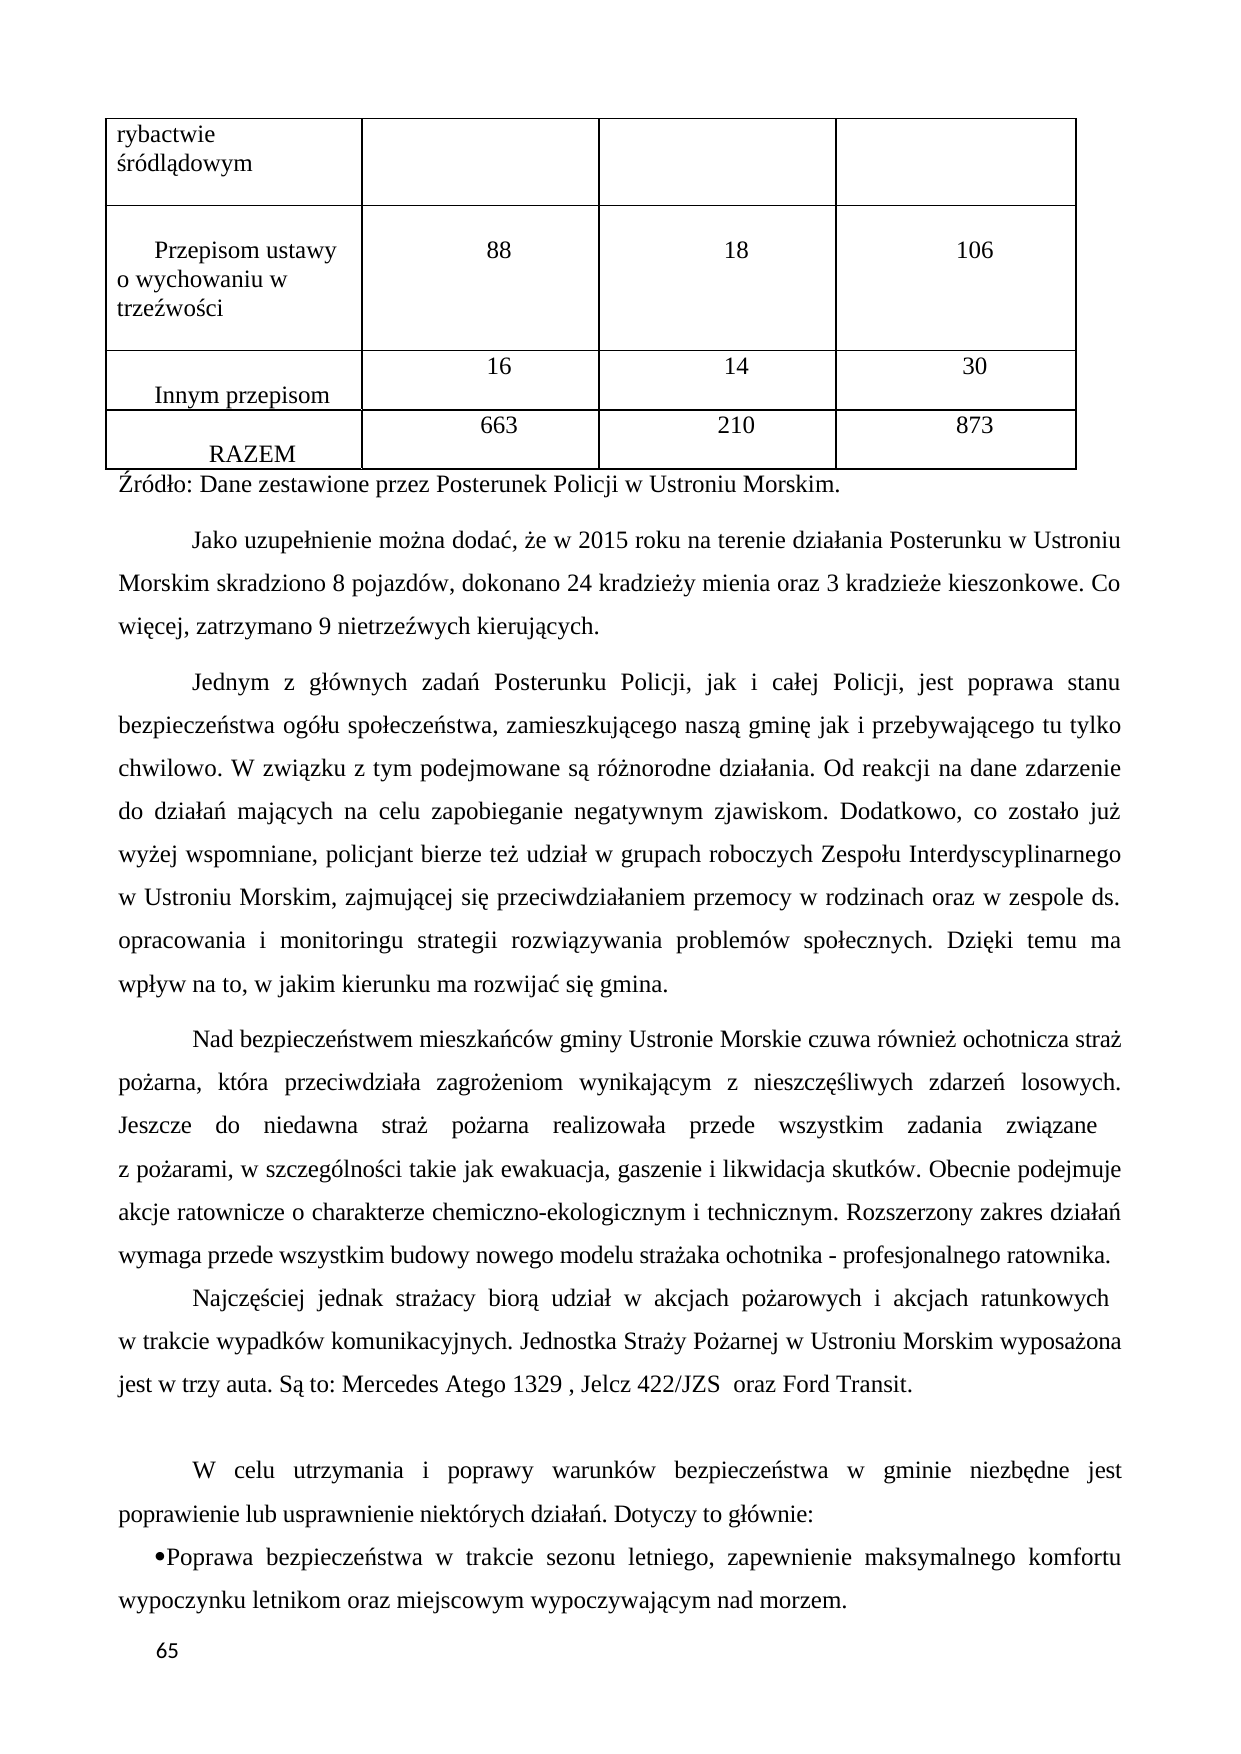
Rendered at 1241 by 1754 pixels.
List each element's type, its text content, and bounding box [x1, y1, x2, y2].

table_cell Innym przepisom [107, 351, 361, 409]
table_cell 16 [363, 351, 598, 409]
table_cell [837, 119, 1075, 205]
text Jednym z głównych zadań Posterunku Policji, jak i całej Policji, jest poprawa stanu bezpieczeństwa ogółu społeczeństwa, zamieszkującego naszą gminę jak i przebywającego tu tylko chwilowo. W związku z tym podejmowane są różnorodne działania. Od reakcji na dane zdarzenie do działań mających na celu zapobieganie negatywnym zjawiskom. Dodatkowo, co zostało już wyżej wspomniane, policjant bierze też udział w grupach roboczych Zespołu Interdyscyplinarnego w Ustroniu Morskim, zajmującej się przeciwdziałaniem przemocy w rodzinach oraz w zespole ds. opracowania i monitoringu strategii rozwiązywania problemów społecznych. Dzięki temu ma wpływ na to, w jakim kierunku ma rozwijać się gmina. [118, 667, 1122, 997]
list Poprawa bezpieczeństwa w trakcie sezonu letniego, zapewnienie maksymalnego komfortu wypoczynku letnikom oraz miejscowym wypoczywającym nad morzem. [118, 1542, 1122, 1614]
table_cell 106 [837, 206, 1075, 350]
table_cell rybactwie śródlądowym [107, 119, 361, 205]
table_cell [600, 119, 835, 205]
text Nad bezpieczeństwem mieszkańców gminy Ustronie Morskie czuwa również ochotnicza straż pożarna, która przeciwdziała zagrożeniom wynikającym z nieszczęśliwych zdarzeń losowych. Jeszcze do niedawna straż pożarna realizowała przede wszystkim zadania związane z pożarami, w szczególności takie jak ewakuacja, gaszenie i likwidacja skutków. Obecnie podejmuje akcje ratownicze o charakterze chemiczno-ekologicznym i technicznym. Rozszerzony zakres działań wymaga przede wszystkim budowy nowego modelu strażaka ochotnika - profesjonalnego ratownika. [118, 1024, 1122, 1269]
table_cell 88 [363, 206, 598, 350]
text Najczęściej jednak strażacy biorą udział w akcjach pożarowych i akcjach ratunkowych w trakcie wypadków komunikacyjnych. Jednostka Straży Pożarnej w Ustroniu Morskim wyposażona jest w trzy auta. Są to: Mercedes Atego 1329 , Jelcz 422/JZS oraz Ford Transit. [118, 1283, 1122, 1398]
table_cell [363, 119, 598, 205]
table_cell 30 [837, 351, 1075, 409]
text Źródło: Dane zestawione przez Posterunek Policji w Ustroniu Morskim. [118, 469, 1122, 498]
table_cell 18 [600, 206, 835, 350]
table_cell Przepisom ustawy o wychowaniu w trzeźwości [107, 206, 361, 350]
table_cell 873 [837, 411, 1075, 468]
table_cell RAZEM [107, 411, 361, 468]
table_cell 663 [363, 411, 598, 468]
text W celu utrzymania i poprawy warunków bezpieczeństwa w gminie niezbędne jest poprawienie lub usprawnienie niektórych działań. Dotyczy to głównie: [118, 1456, 1122, 1527]
table_cell 210 [600, 411, 835, 468]
text Jako uzupełnienie można dodać, że w 2015 roku na terenie działania Posterunku w Ustroniu Morskim skradziono 8 pojazdów, dokonano 24 kradzieży mienia oraz 3 kradzieże kieszonkowe. Co więcej, zatrzymano 9 nietrzeźwych kierujących. [118, 525, 1122, 640]
table_cell 14 [600, 351, 835, 409]
